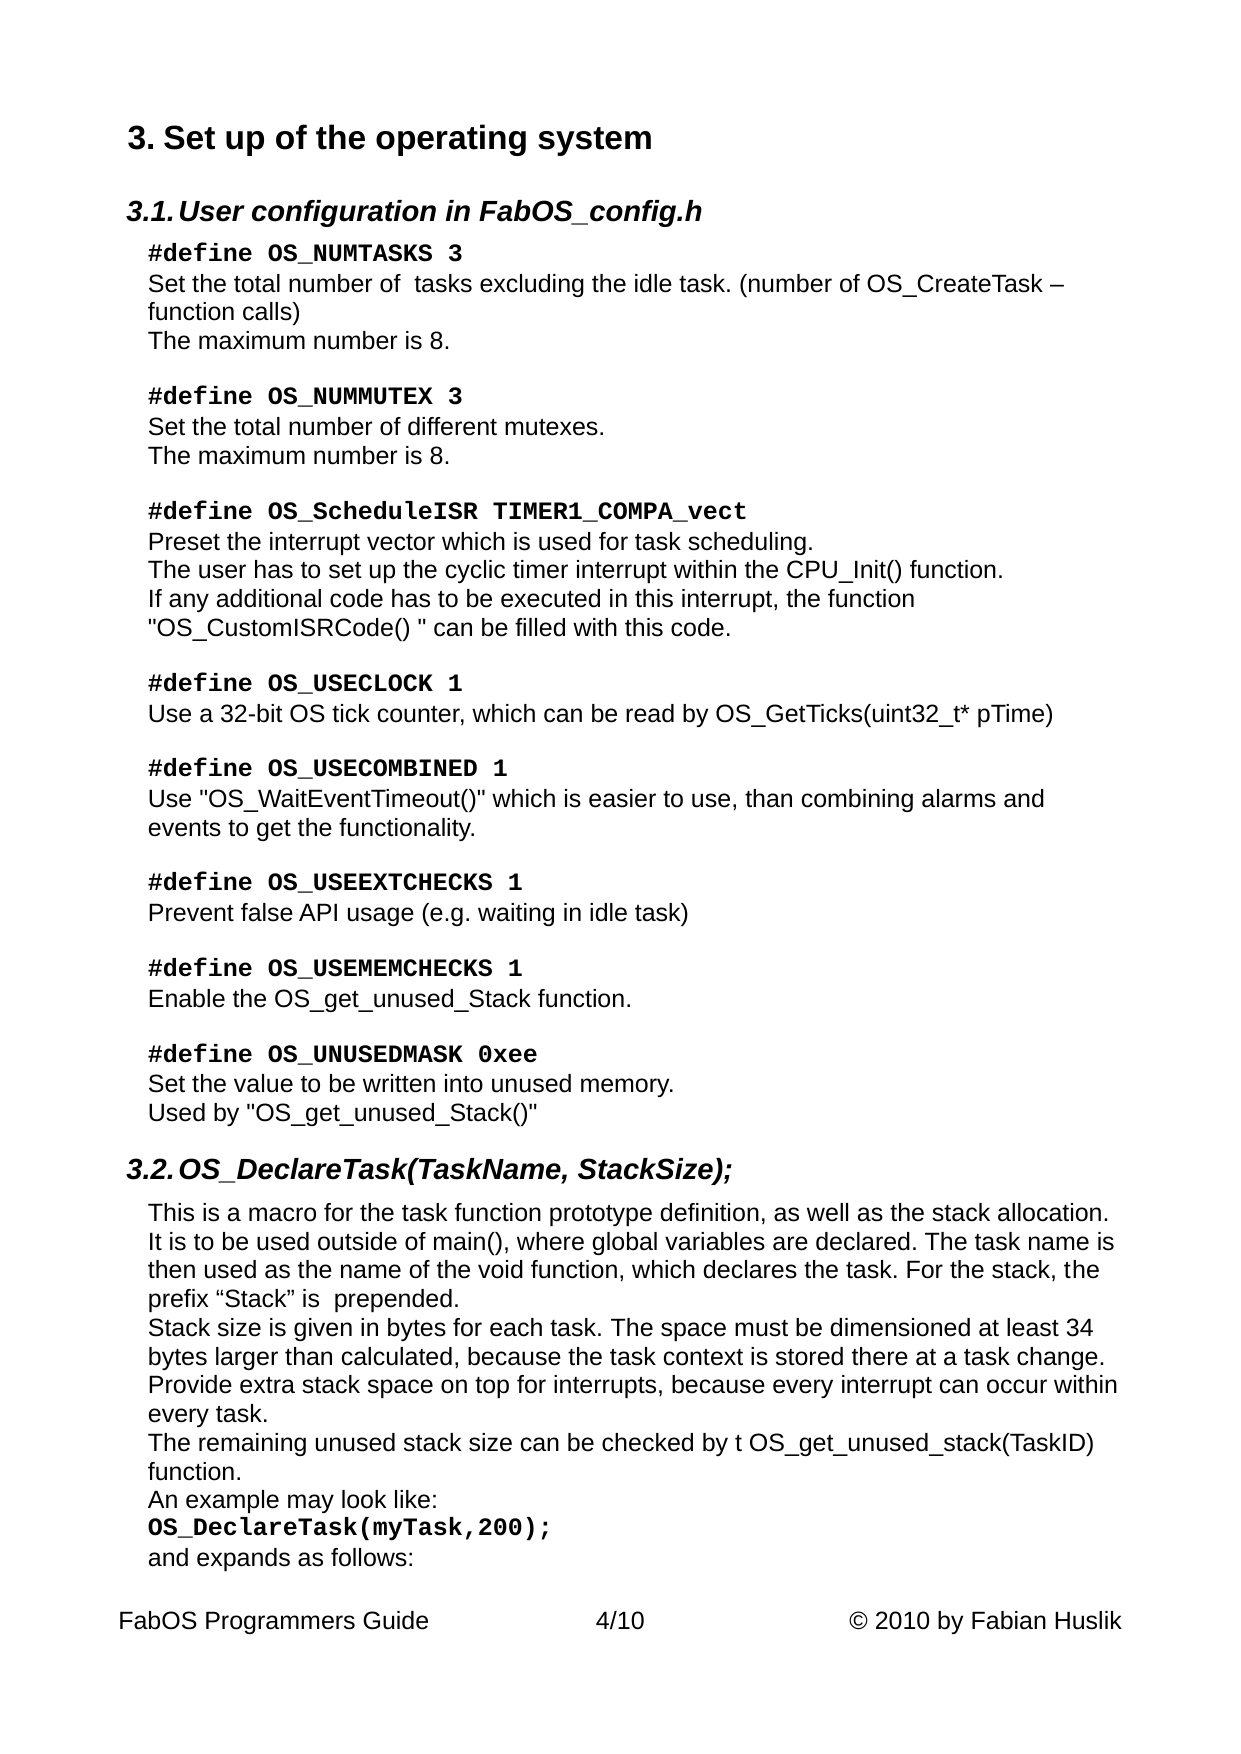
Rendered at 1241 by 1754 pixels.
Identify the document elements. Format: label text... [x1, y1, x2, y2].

text Preset the interrupt vector which is used for task scheduling. [148, 527, 1122, 555]
text Set the value to be written into unused memory. [148, 1069, 1122, 1098]
text #define OS_USEEXTCHECKS 1 [148, 870, 1122, 898]
text This is a macro for the task function prototype definition, as well as the stack allocation. It is to be used outside of main(), where global variables are declared. The task name is then used as the name of the void function, which declares the task. For the stack, the prefix “Stack” is prepended. Stack size is given in bytes for each task. The space must be dimensioned at least 34 bytes larger than calculated, because the task context is stored there at a task change. Provide extra stack space on top for interrupts, because every interrupt can occur within every task. [148, 1198, 1122, 1428]
text The user has to set up the cyclic timer interrupt within the CPU_Init() function. [148, 555, 1122, 584]
subtitle User configuration in FabOS_config.h [118, 194, 1122, 228]
text Prevent false API usage (e.g. waiting in idle task) [148, 898, 1122, 927]
text Used by "OS_get_unused_Stack()" [148, 1098, 1122, 1127]
text #define OS_NUMTASKS 3 [148, 240, 1122, 269]
text Enable the OS_get_unused_Stack function. [148, 984, 1122, 1012]
text and expands as follows: [148, 1543, 1122, 1571]
text An example may look like: [148, 1486, 1122, 1514]
text Set the total number of different mutexes. [148, 412, 1122, 441]
text #define OS_ScheduleISR TIMER1_COMPA_vect [148, 498, 1122, 527]
text #define OS_USECLOCK 1 [148, 670, 1122, 699]
text Use a 32-bit OS tick counter, which can be read by OS_GetTicks(uint32_t* pTime) [148, 699, 1122, 727]
text If any additional code has to be executed in this interrupt, the function "OS_CustomISRCode() " can be filled with this code. [148, 584, 1122, 642]
text #define OS_NUMMUTEX 3 [148, 384, 1122, 412]
text OS_DeclareTask(myTask,200); [148, 1514, 1122, 1543]
text #define OS_UNUSEDMASK 0xee [148, 1041, 1122, 1069]
subtitle Set up of the operating system [118, 118, 1122, 157]
text Set the total number of tasks excluding the idle task. (number of OS_CreateTask – function calls) The maximum number is 8. [148, 269, 1122, 355]
text The maximum number is 8. [148, 441, 1122, 469]
text Use "OS_WaitEventTimeout()" which is easier to use, than combining alarms and events to get the functionality. [148, 784, 1122, 842]
subtitle OS_DeclareTask(TaskName, StackSize); [118, 1152, 1122, 1186]
text #define OS_USECOMBINED 1 [148, 756, 1122, 784]
text The remaining unused stack size can be checked by t OS_get_unused_stack(TaskID) function. [148, 1428, 1122, 1486]
text #define OS_USEMEMCHECKS 1 [148, 955, 1122, 984]
